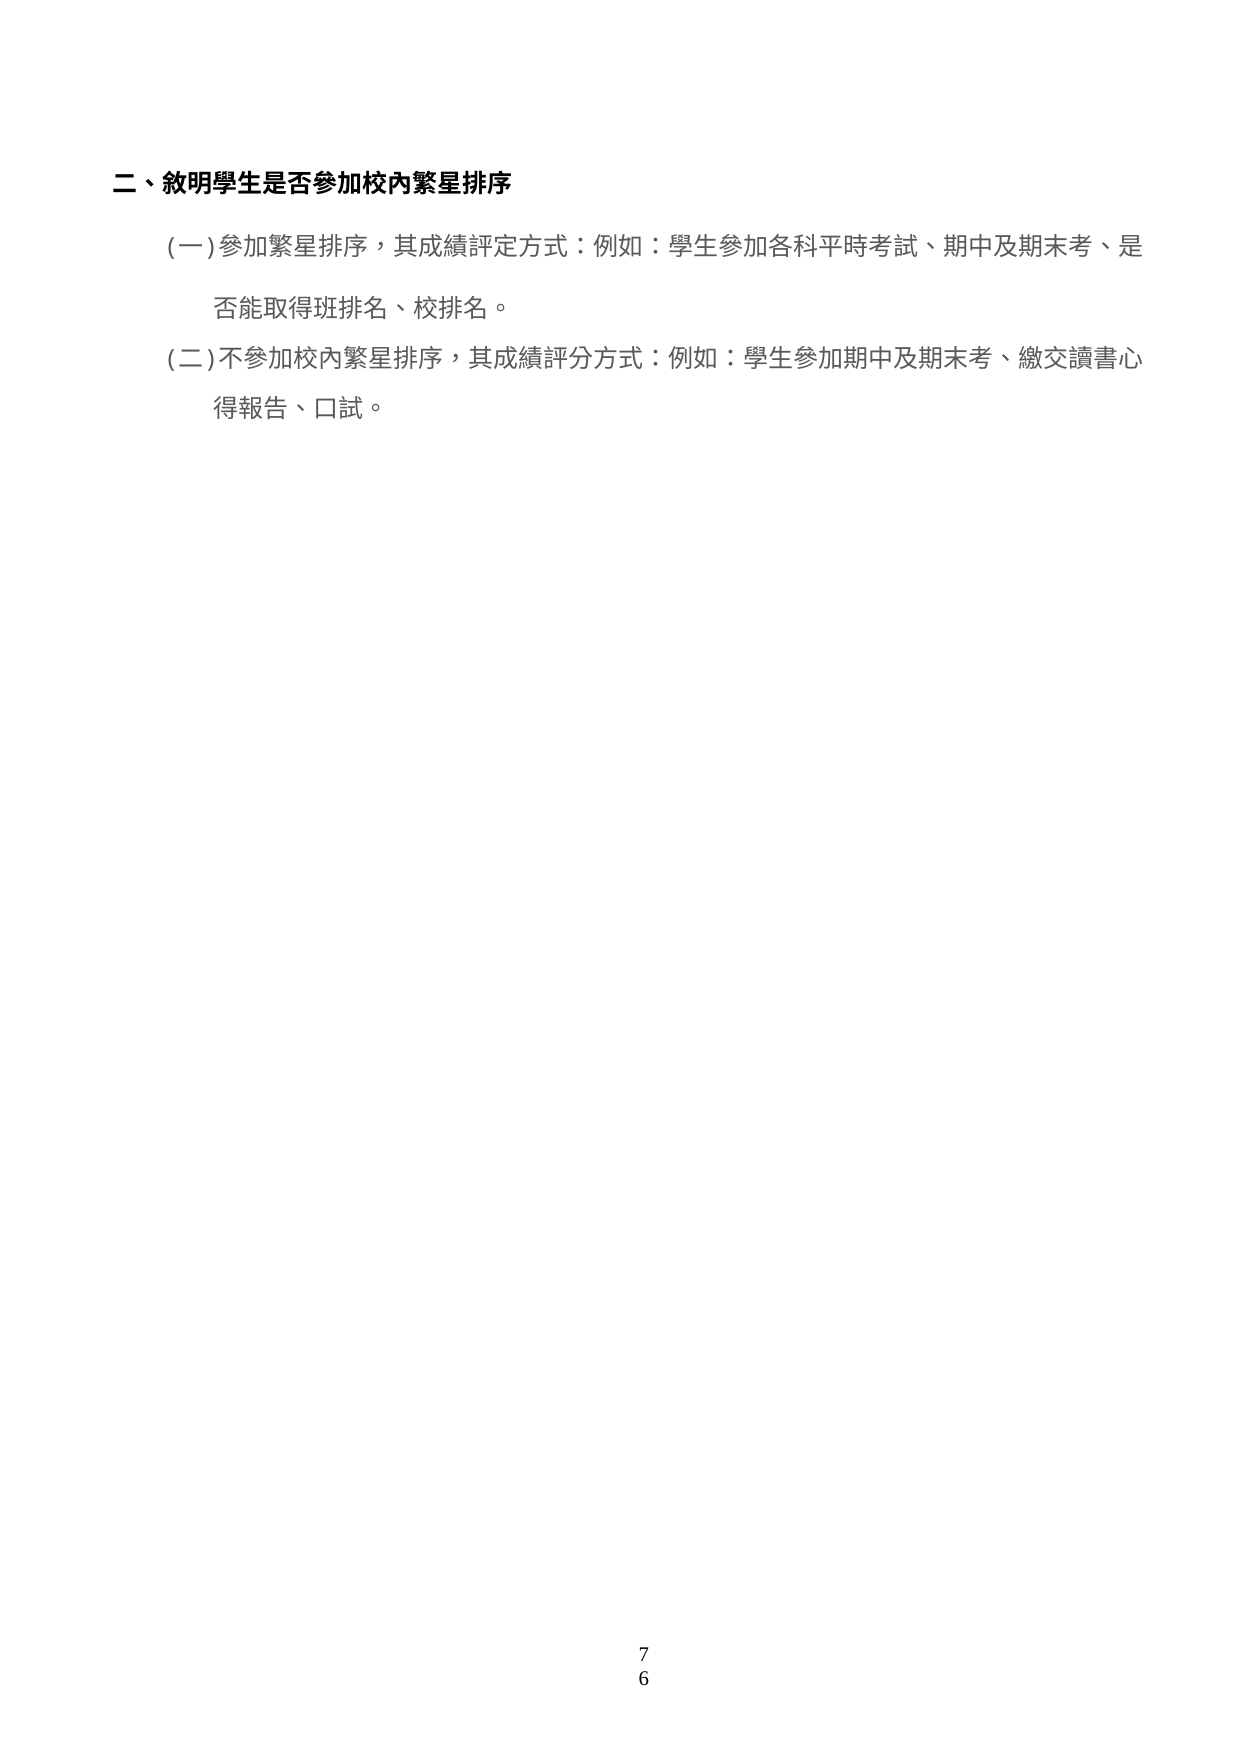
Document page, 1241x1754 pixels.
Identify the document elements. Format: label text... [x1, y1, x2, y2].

text (一)參加繁星排序，其成績評定方式：例如：學生參加各科平時考試、期中及期末考、是否能取得班排名、校排名。 [163, 203, 1167, 328]
text (二)不參加校內繁星排序，其成績評分方式：例如：學生參加期中及期末考、繳交讀書心得報告、口試。 [163, 328, 1167, 428]
text 二、敘明學生是否參加校內繁星排序 [112, 140, 1167, 203]
